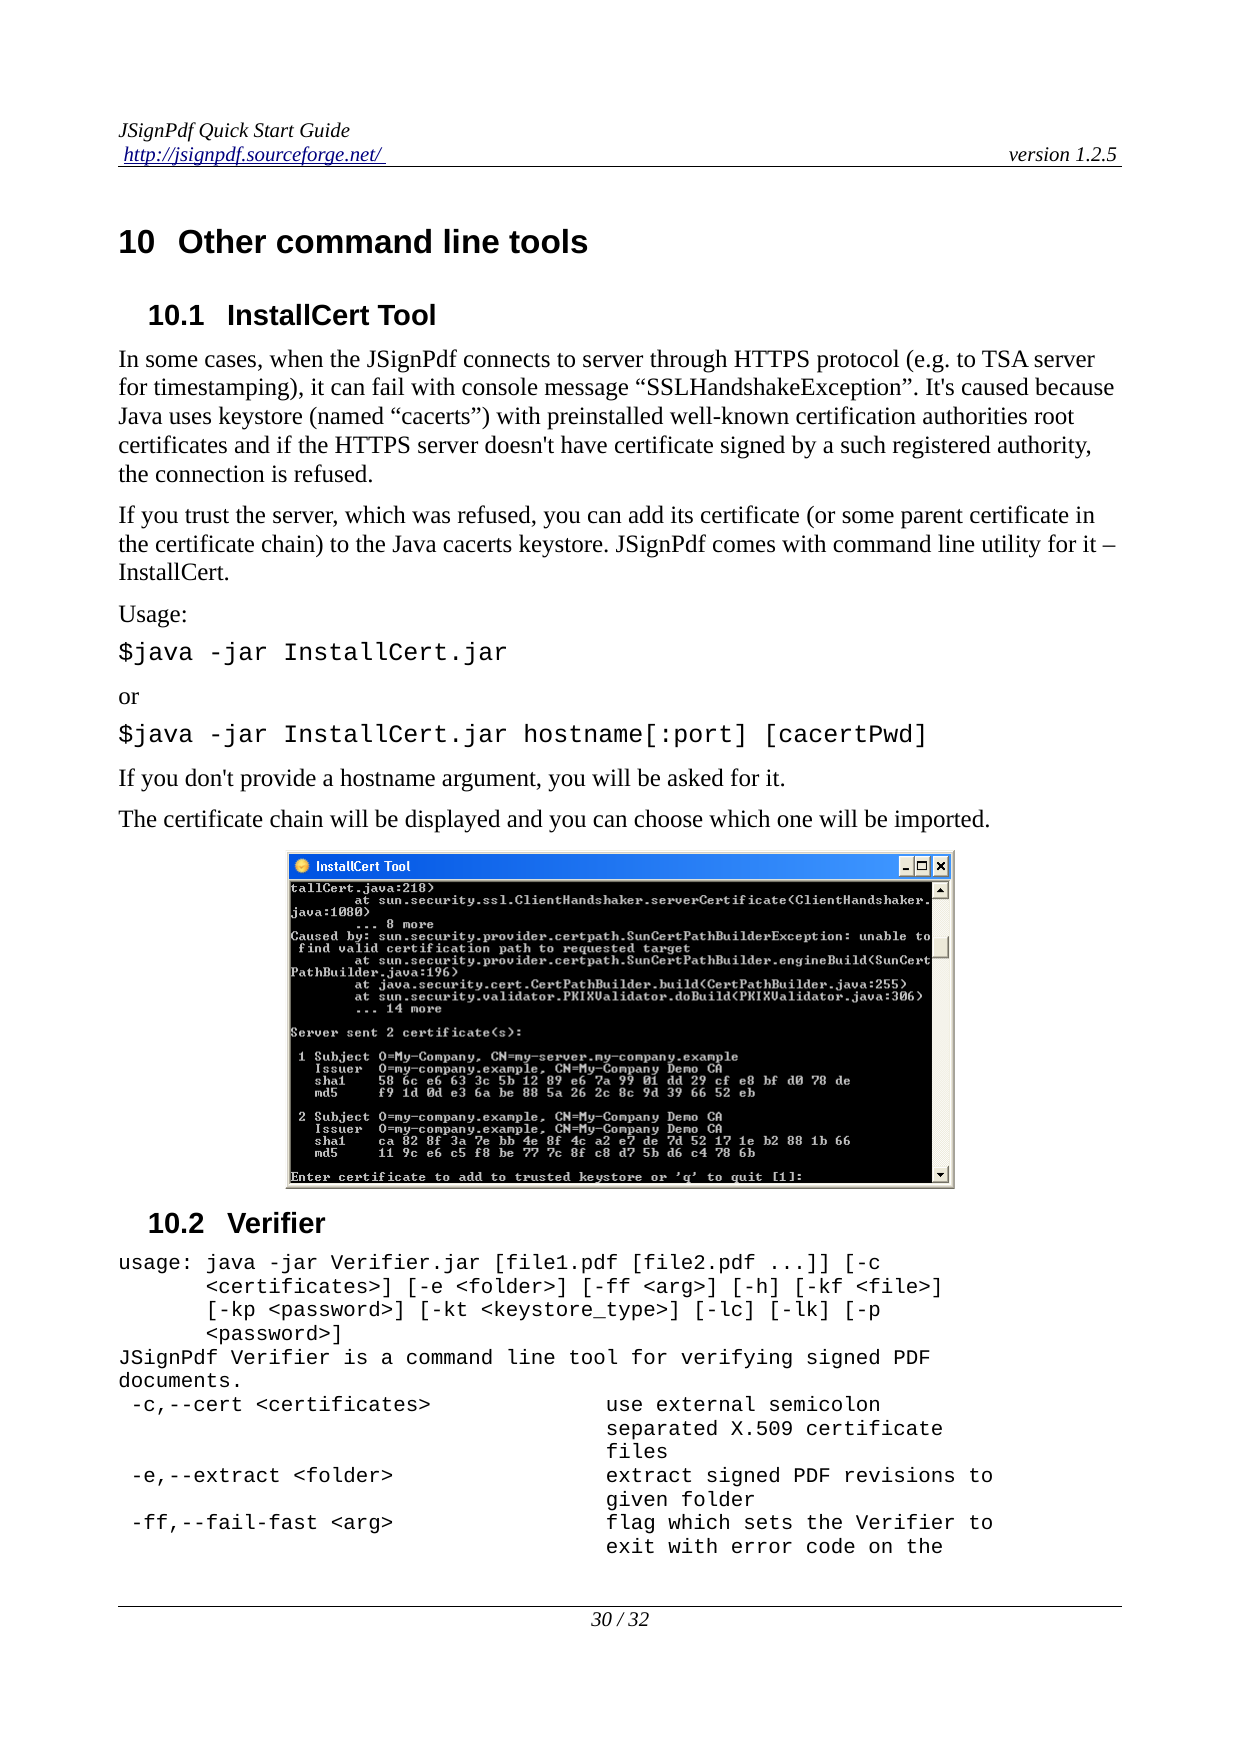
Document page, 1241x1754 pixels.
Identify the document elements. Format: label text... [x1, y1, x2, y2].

text If you don't provide a hostname argument, you will be asked for it. [118, 763, 1122, 792]
text JSignPdf Verifier is a command line tool for verifying signed PDF [118, 1347, 1122, 1370]
subtitle Other command line tools [118, 222, 1122, 260]
text -c,--cert <certificates> use external semicolon [118, 1394, 1122, 1418]
text <certificates>] [-e <folder>] [-ff <arg>] [-h] [-kf <file>] [118, 1276, 1122, 1299]
text files [118, 1441, 1122, 1465]
text $java -jar InstallCert.jar hostname[:port] [cacertPwd] [118, 722, 1122, 750]
text [-kp <password>] [-kt <keystore_type>] [-lc] [-lk] [-p [118, 1299, 1122, 1323]
text exit with error code on the [118, 1536, 1122, 1559]
text $java -jar InstallCert.jar [118, 640, 1122, 668]
text The certificate chain will be displayed and you can choose which one will be imported. [118, 804, 1122, 833]
text given folder [118, 1489, 1122, 1512]
text -e,--extract <folder> extract signed PDF revisions to [118, 1465, 1122, 1489]
text documents. [118, 1370, 1122, 1394]
text -ff,--fail-fast <arg> flag which sets the Verifier to [118, 1512, 1122, 1536]
text usage: java -jar Verifier.jar [file1.pdf [file2.pdf ...]] [-c [118, 1252, 1122, 1276]
text Usage: [118, 599, 1122, 627]
text <password>] [118, 1323, 1122, 1347]
subtitle InstallCert Tool [148, 298, 1116, 331]
text or [118, 681, 1122, 709]
text In some cases, when the JSignPdf connects to server through HTTPS protocol (e.g. to TSA server for timestamping), it can fail with console message “SSLHandshakeException”. It's caused because Java uses keystore (named “cacerts”) with preinstalled well-known certification authorities root certificates and if the HTTPS server doesn't have certificate signed by a such registered authority, the connection is refused. [118, 344, 1122, 487]
picture [285, 850, 955, 1189]
subtitle Verifier [148, 1189, 1116, 1240]
text If you trust the server, which was refused, you can add its certificate (or some parent certificate in the certificate chain) to the Java cacerts keystore. JSignPdf comes with command line utility for it – InstallCert. [118, 500, 1122, 586]
text separated X.509 certificate [118, 1418, 1122, 1441]
